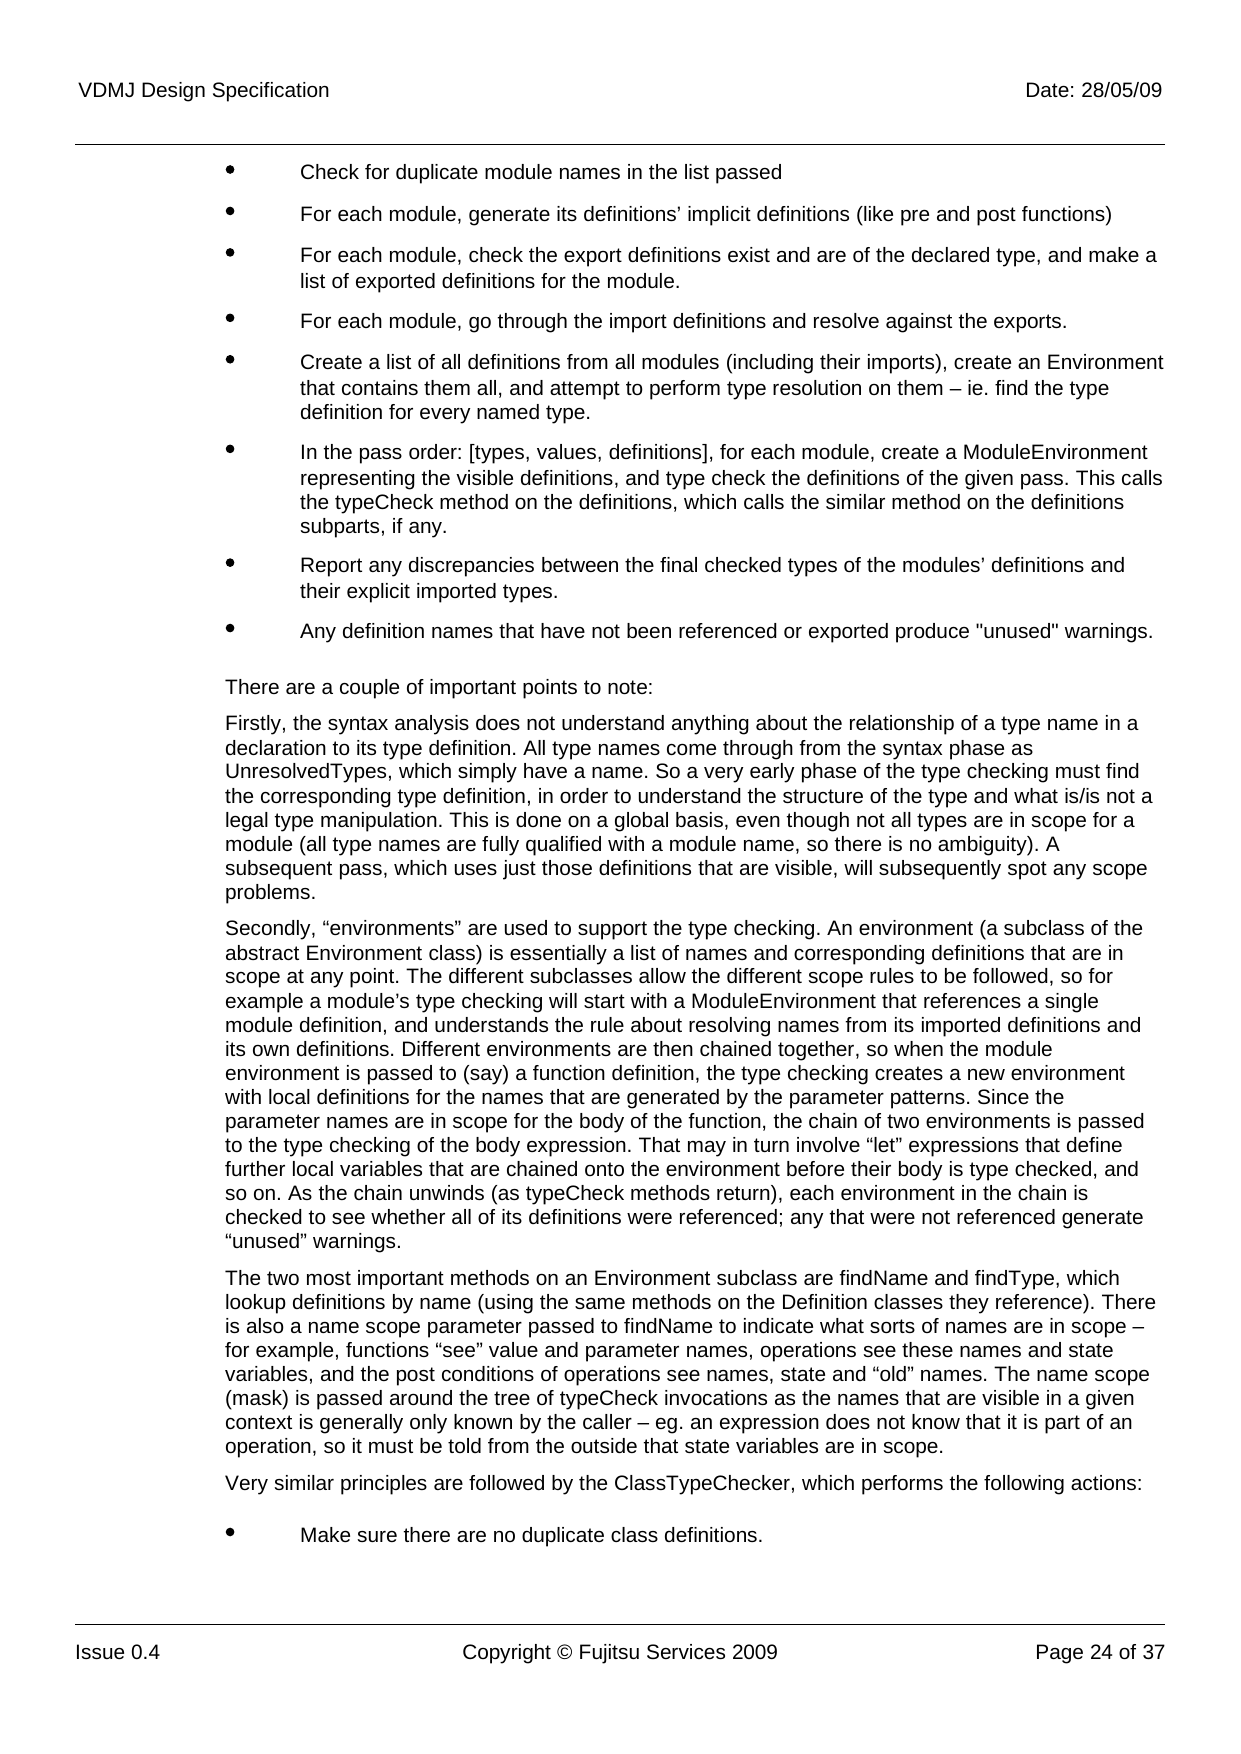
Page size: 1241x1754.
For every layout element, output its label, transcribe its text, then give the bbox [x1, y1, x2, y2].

list For each module, generate its definitions’ implicit definitions (like pre and post functions) [225, 201, 1165, 228]
text Secondly, “environments” are used to support the type checking. An environment (a subclass of the abstract Environment class) is essentially a list of names and corresponding definitions that are in scope at any point. The different subclasses allow the different scope rules to be followed, so for example a module’s type checking will start with a ModuleEnvironment that references a single module definition, and understands the rule about resolving names from its imported definitions and its own definitions. Different environments are then chained together, so when the module environment is passed to (say) a function definition, the type checking creates a new environment with local definitions for the names that are generated by the parameter patterns. Since the parameter names are in scope for the body of the function, the chain of two environments is passed to the type checking of the body expression. That may in turn involve “let” expressions that define further local variables that are chained onto the environment before their body is type checked, and so on. As the chain unwinds (as typeCheck methods return), each environment in the chain is checked to see whether all of its definitions were referenced; any that were not referenced generate “unused” warnings. [225, 916, 1165, 1253]
list For each module, go through the import definitions and resolve against the exports. [225, 308, 1165, 334]
list Create a list of all definitions from all modules (including their imports), create an Environment that contains them all, and attempt to perform type resolution on them – ie. find the type definition for every named type. [225, 349, 1165, 424]
text Firstly, the syntax analysis does not understand anything about the relationship of a type name in a declaration to its type definition. All type names come through from the syntax phase as UnresolvedTypes, which simply have a name. So a very early phase of the type checking must find the corresponding type definition, in order to understand the structure of the type and what is/is not a legal type manipulation. This is done on a global basis, even though not all types are in scope for a module (all type names are fully qualified with a module name, so there is no ambiguity). A subsequent pass, which uses just those definitions that are visible, will subsequently spot any scope problems. [225, 711, 1165, 904]
list Check for duplicate module names in the list passed [225, 160, 1165, 186]
list Any definition names that have not been referenced or exported produce "unused" warnings. [225, 618, 1165, 645]
list In the pass order: [types, values, definitions], for each module, create a ModuleEnvironment representing the visible definitions, and type check the definitions of the given pass. This calls the typeCheck method on the definitions, which calls the similar method on the definitions subparts, if any. [225, 439, 1165, 538]
list For each module, check the export definitions exist and are of the declared type, and make a list of exported definitions for the module. [225, 243, 1165, 293]
text Very similar principles are followed by the ClassTypeChecker, which performs the following actions: [225, 1471, 1165, 1495]
list Make sure there are no duplicate class definitions. [225, 1522, 1165, 1549]
list Report any discrepancies between the final checked types of the modules’ definitions and their explicit imported types. [225, 553, 1165, 603]
text The two most important methods on an Environment subclass are findName and findType, which lookup definitions by name (using the same methods on the Definition classes they reference). There is also a name scope parameter passed to findName to indicate what sorts of names are in scope – for example, functions “see” value and parameter names, operations see these names and state variables, and the post conditions of operations see names, state and “old” names. The name scope (mask) is passed around the tree of typeCheck invocations as the names that are visible in a given context is generally only known by the caller – eg. an expression does not know that it is part of an operation, so it must be told from the outside that state variables are in scope. [225, 1266, 1165, 1458]
text There are a couple of important points to note: [225, 675, 1165, 699]
